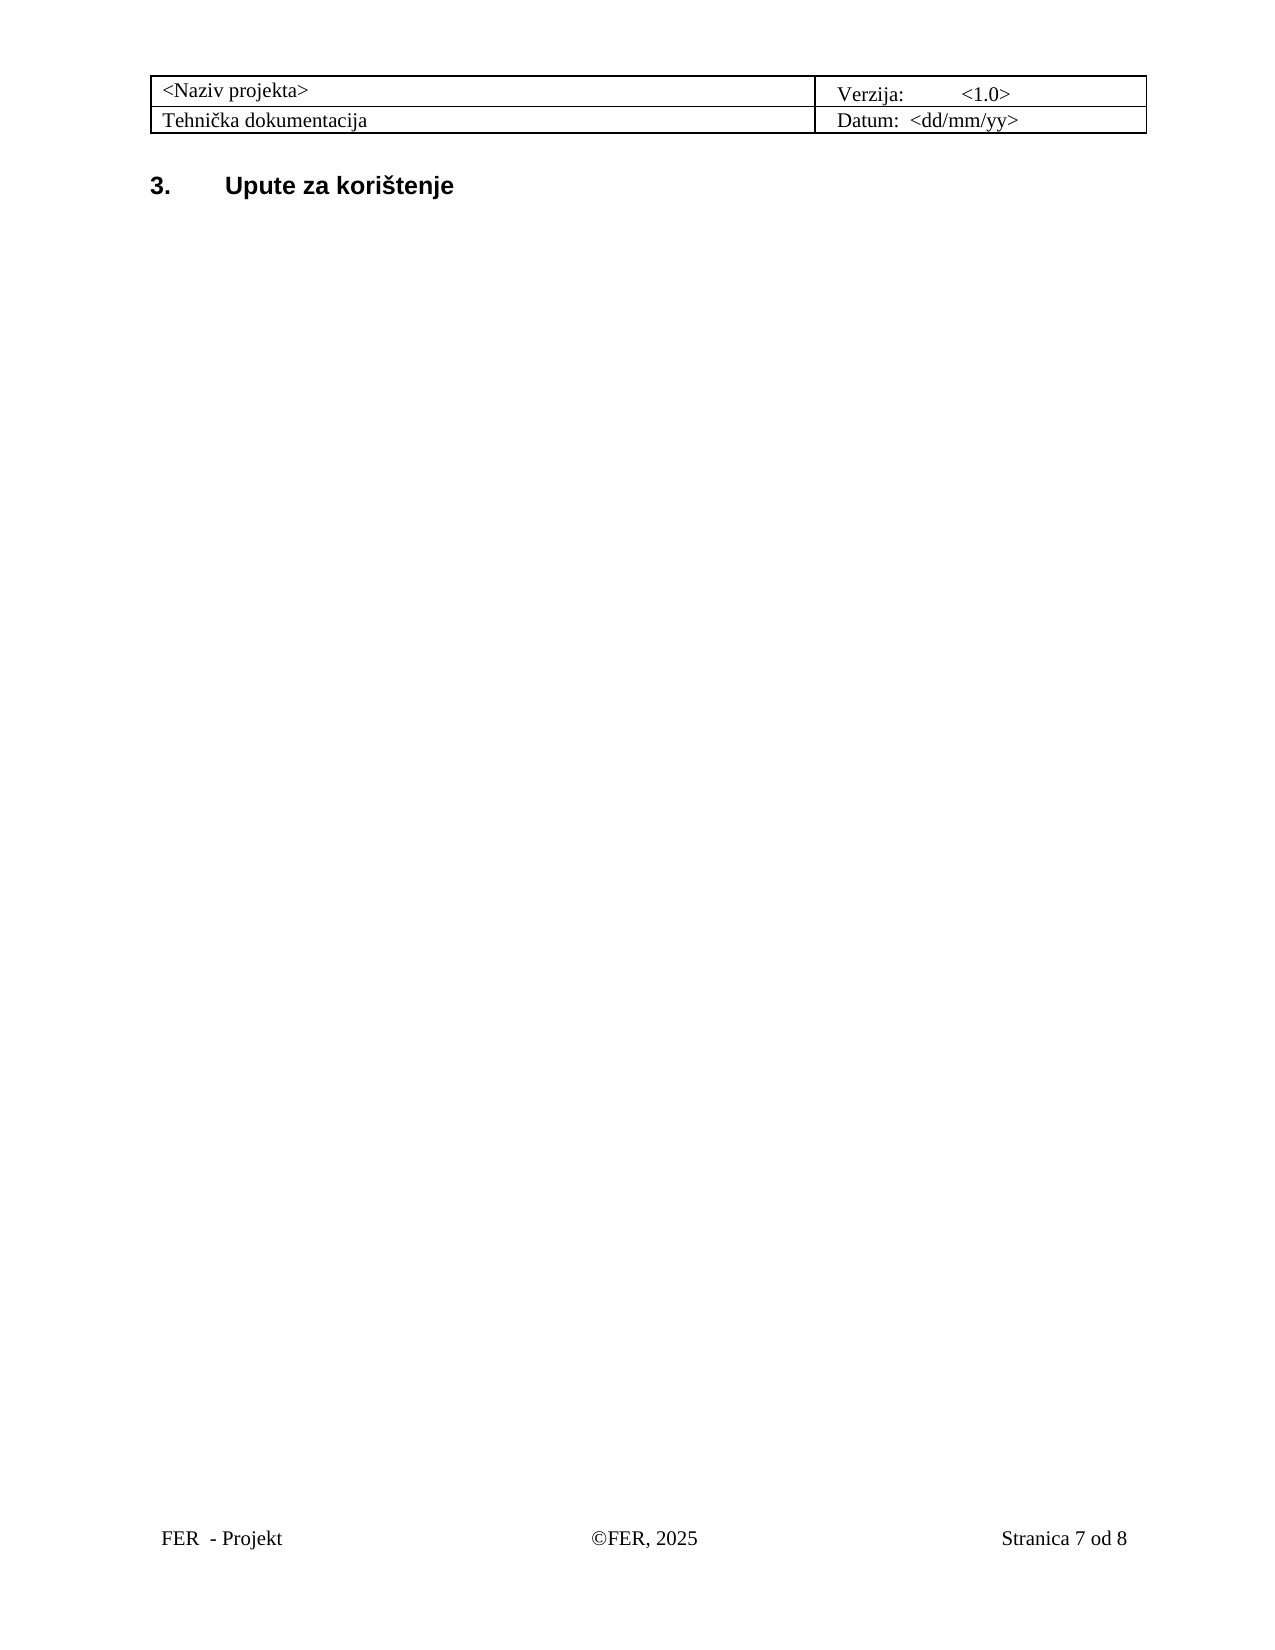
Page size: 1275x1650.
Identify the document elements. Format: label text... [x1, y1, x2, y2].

subtitle Upute za korištenje [150, 171, 1125, 200]
